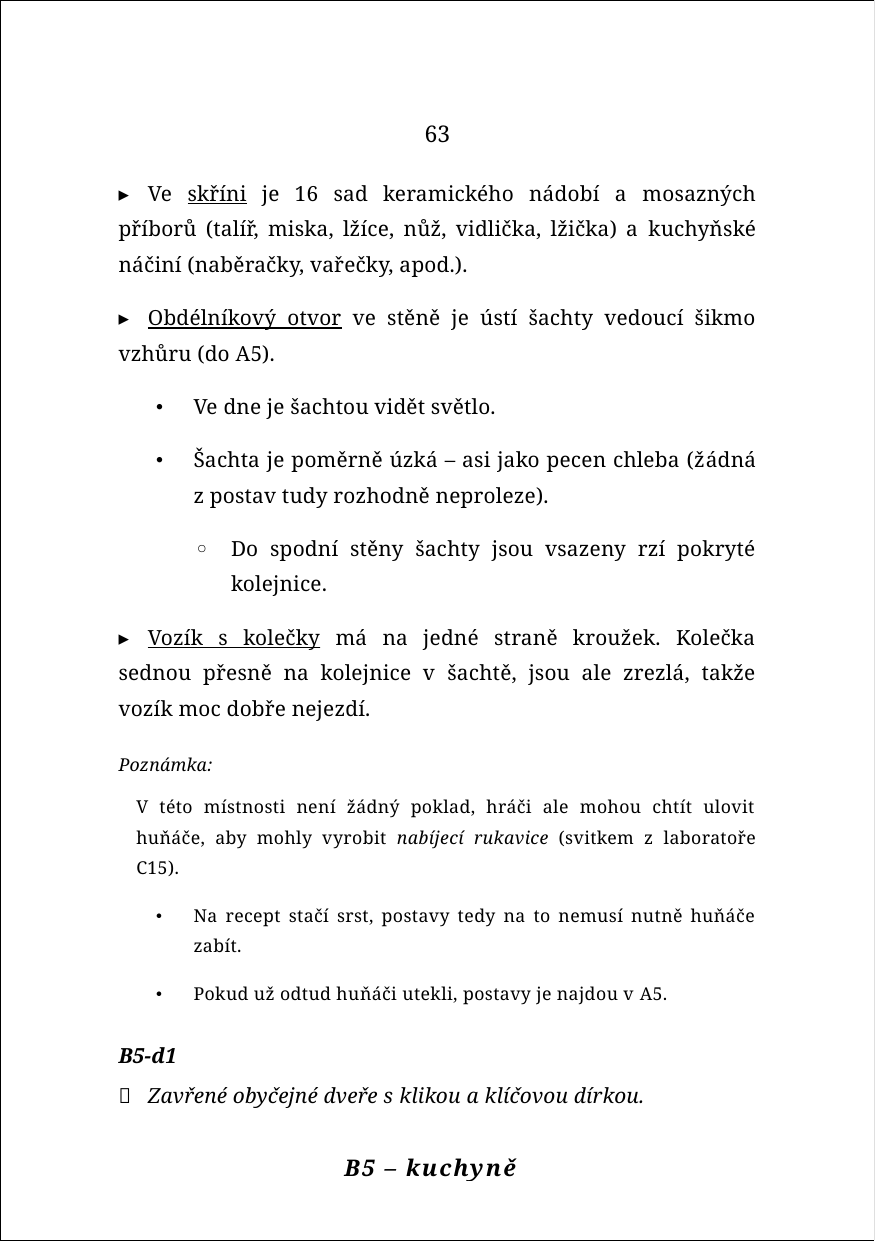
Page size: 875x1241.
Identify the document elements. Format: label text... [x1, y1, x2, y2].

text ▸ Obdélníkový otvor ve stěně je ústí šachty vedoucí šikmo vzhůru (do A5). [118, 303, 756, 367]
text V⁠ této místnosti není žádný poklad, hráči ale mohou chtít ulovit huňáče, aby mohly vyrobit nabíjecí rukavice (svitkem z⁠ laboratoře C15). [136, 795, 756, 879]
subtitle B5-d1 [118, 1041, 756, 1069]
text ▸ Vozík s⁠ kolečky má na jedné straně kroužek. Kolečka sednou přesně na kolejnice v⁠ šachtě, jsou ale zrezlá, takže vozík moc dobře nejezdí. [118, 623, 756, 722]
list Na recept stačí srst, postavy tedy na to nemusí nutně huňáče zabít. [156, 903, 756, 958]
list Šachta je poměrně úzká – asi jako pecen chleba (žádná z⁠ postav tudy rozhodně neproleze). [156, 445, 756, 509]
text Poznámka: [118, 753, 756, 777]
list Do spodní stěny šachty jsou vsazeny rzí pokryté kolejnice. [193, 534, 756, 598]
list Pokud už odtud huňáči utekli, postavy je najdou v⁠ A5. [156, 981, 756, 1006]
text ▸ Ve skříni je 16 sad keramického nádobí a⁠ mosazných příborů (talíř, miska, lžíce, nůž, vidlička, lžička) a⁠ kuchyňské náčiní (naběračky, vařečky, apod.). [118, 179, 756, 278]
text 🚪 Zavřené obyčejné dveře s⁠ klikou a⁠ klíčovou dírkou. [118, 1081, 756, 1110]
list Ve dne je šachtou vidět světlo. [156, 392, 756, 420]
